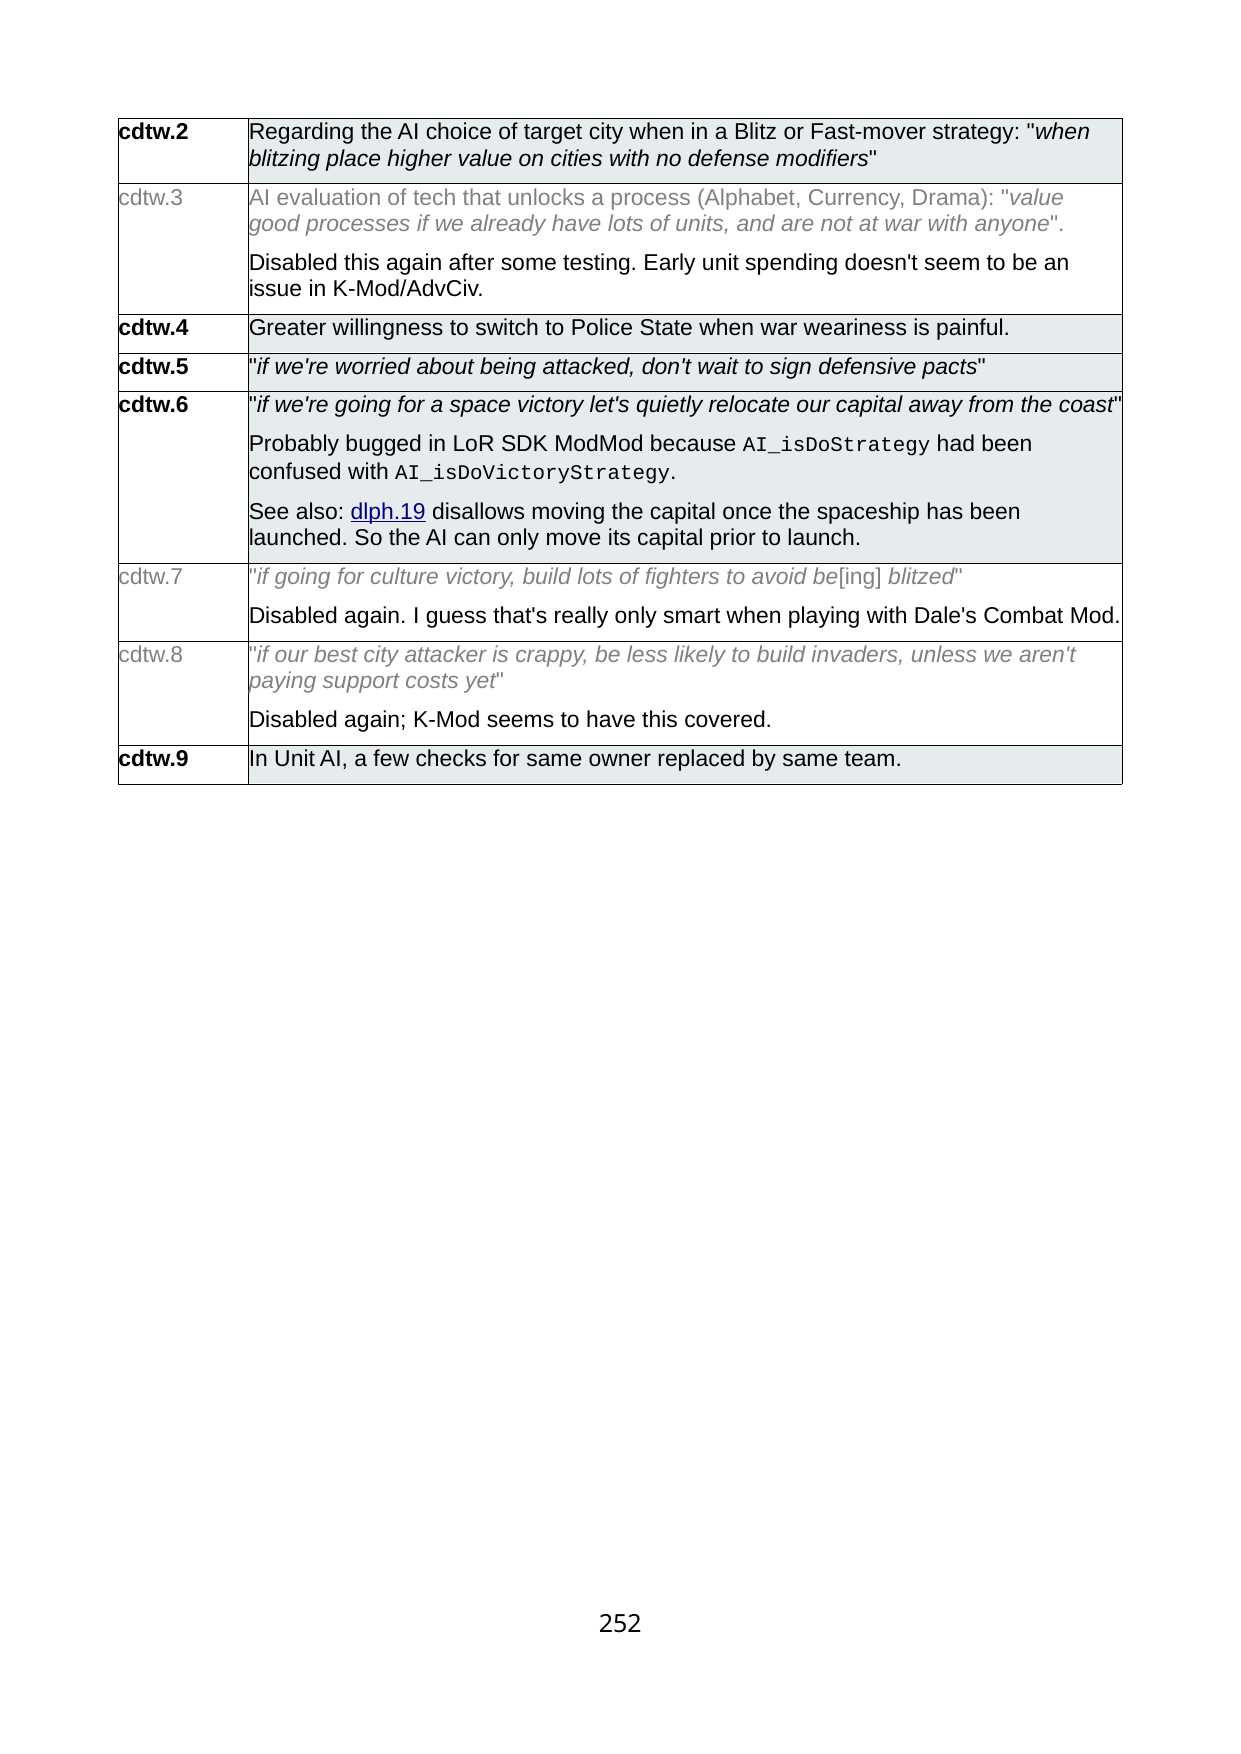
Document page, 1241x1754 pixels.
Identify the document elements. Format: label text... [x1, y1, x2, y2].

table_cell cdtw.6 [119, 392, 248, 563]
table_cell cdtw.7 [119, 564, 248, 641]
table_cell "if we're going for a space victory let's quietly relocate our capital away from the coast" Probably bugged in LoR SDK ModMod because AI_isDoStrategy had been confused with AI_isDoVictoryStrategy. See also: dlph.19 disallows moving the capital once the spaceship has been launched. So the AI can only move its capital prior to launch. [249, 392, 1122, 563]
table_cell "if our best city attacker is crappy, be less likely to build invaders, unless we aren't paying support costs yet" Disabled again; K-Mod seems to have this covered. [249, 642, 1122, 745]
table_cell cdtw.8 [119, 642, 248, 745]
table_cell Regarding the AI choice of target city when in a Blitz or Fast-mover strategy: "when blitzing place higher value on cities with no defense modifiers" [249, 119, 1122, 183]
table_cell In Unit AI, a few checks for same owner replaced by same team. [249, 746, 1122, 783]
table_cell cdtw.2 [119, 119, 248, 183]
table_cell cdtw.5 [119, 354, 248, 391]
table_cell Greater willingness to switch to Police State when war weariness is painful. [249, 315, 1122, 352]
table_cell cdtw.9 [119, 746, 248, 783]
table_cell AI evaluation of tech that unlocks a process (Alphabet, Currency, Drama): "value good processes if we already have lots of units, and are not at war with anyone". Disabled this again after some testing. Early unit spending doesn't seem to be an issue in K-Mod/AdvCiv. [249, 184, 1122, 314]
table_cell "if going for culture victory, build lots of fighters to avoid be[ing] blitzed" Disabled again. I guess that's really only smart when playing with Dale's Combat Mod. [249, 564, 1122, 641]
table_cell cdtw.3 [119, 184, 248, 314]
table_cell cdtw.4 [119, 315, 248, 352]
table_cell "if we're worried about being attacked, don't wait to sign defensive pacts" [249, 354, 1122, 391]
